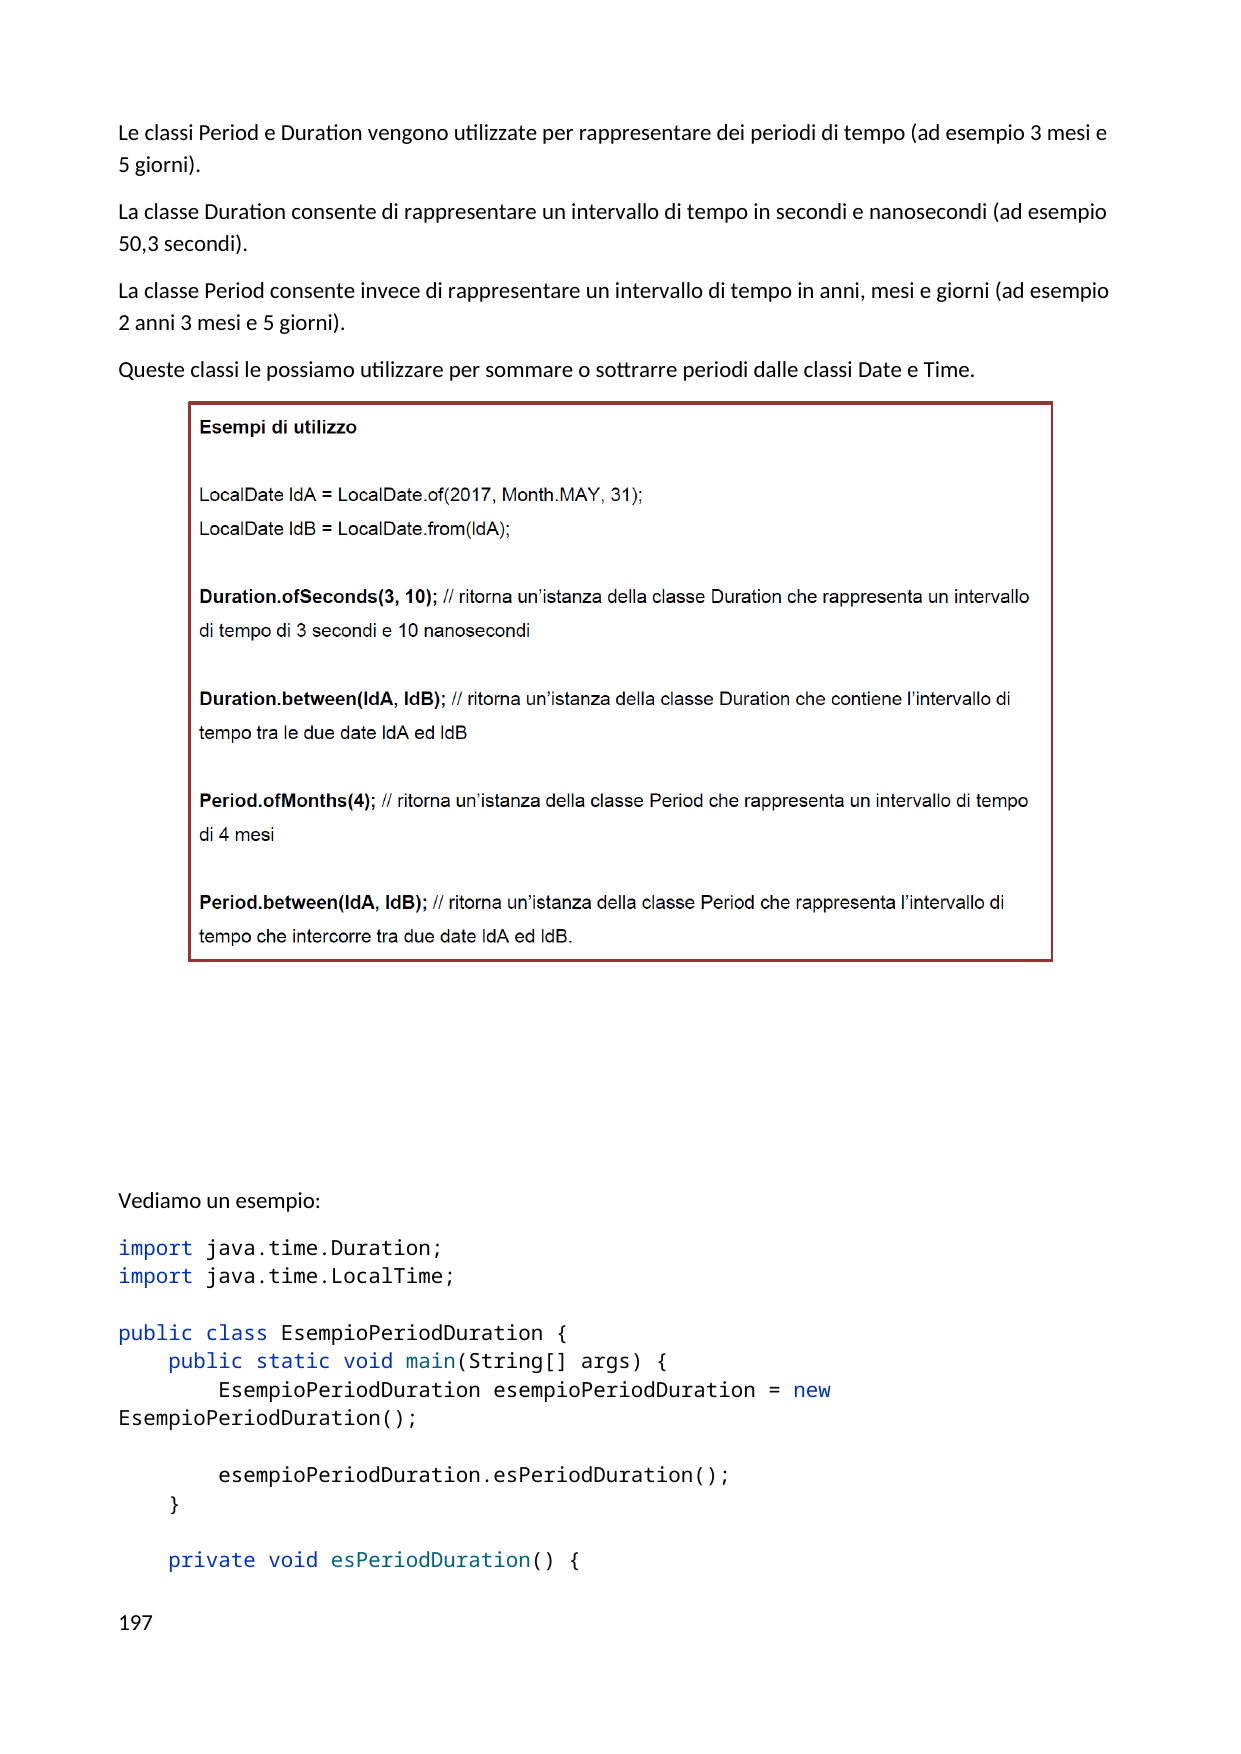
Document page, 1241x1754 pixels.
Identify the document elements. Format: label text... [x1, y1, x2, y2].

text import java.time.Duration; import java.time.LocalTime; public class EsempioPeriodDuration { public static void main(String[] args) { EsempioPeriodDuration esempioPeriodDuration = new EsempioPeriodDuration(); esempioPeriodDuration.esPeriodDuration(); } private void esPeriodDuration() { [118, 1233, 1122, 1574]
text La classe Period consente invece di rappresentare un intervallo di tempo in anni, mesi e giorni (ad esempio 2 anni 3 mesi e 5 giorni). [118, 276, 1122, 336]
text La classe Duration consente di rappresentare un intervallo di tempo in secondi e nanosecondi (ad esempio 50,3 secondi). [118, 197, 1122, 257]
text Vediamo un esempio: [118, 1186, 1122, 1214]
text Le classi Period e Duration vengono utilizzate per rappresentare dei periodi di tempo (ad esempio 3 mesi e 5 giorni). [118, 118, 1122, 178]
text Queste classi le possiamo utilizzare per sommare o sottrarre periodi dalle classi Date e Time. [118, 355, 1122, 383]
picture [187, 401, 1053, 962]
